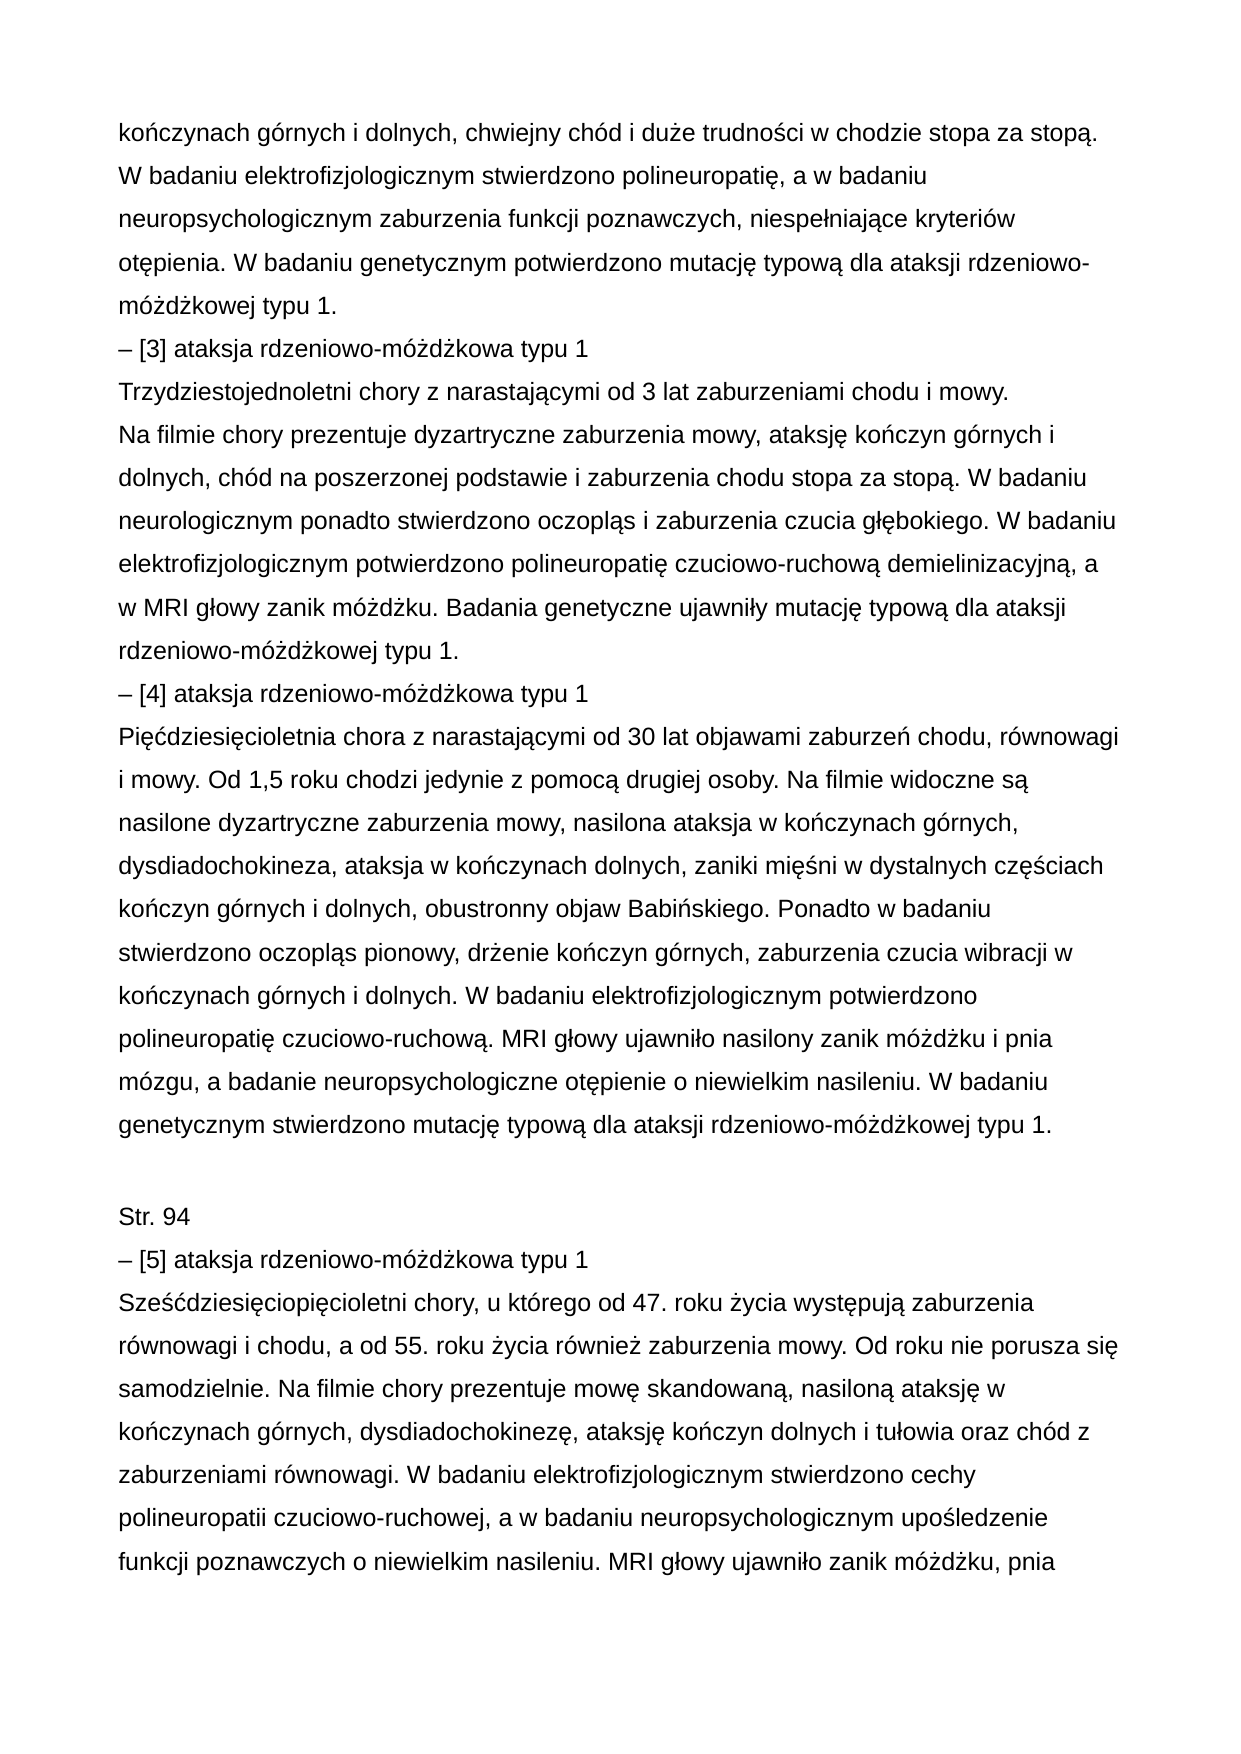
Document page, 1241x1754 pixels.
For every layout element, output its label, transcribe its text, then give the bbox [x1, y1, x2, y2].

text – [3] ataksja rdzeniowo-móżdżkowa typu 1 [118, 334, 1122, 362]
text Pięćdziesięcioletnia chora z narastającymi od 30 lat objawami zaburzeń chodu, równowagi i mowy. Od 1,5 roku chodzi jedynie z pomocą drugiej osoby. Na filmie widoczne są nasilone dyzartryczne zaburzenia mowy, nasilona ataksja w kończynach górnych, dysdiadochokineza, ataksja w kończynach dolnych, zaniki mięśni w dystalnych częściach kończyn górnych i dolnych, obustronny objaw Babińskiego. Ponadto w badaniu stwierdzono oczopląs pionowy, drżenie kończyn górnych, zaburzenia czucia wibracji w kończynach górnych i dolnych. W badaniu elektrofizjologicznym potwierdzono polineuropatię czuciowo-ruchową. MRI głowy ujawniło nasilony zanik móżdżku i pnia mózgu, a badanie neuropsychologiczne otępienie o niewielkim nasileniu. W badaniu genetycznym stwierdzono mutację typową dla ataksji rdzeniowo-móżdżkowej typu 1. [118, 722, 1122, 1139]
text Str. 94 [118, 1202, 1122, 1230]
text – [4] ataksja rdzeniowo-móżdżkowa typu 1 [118, 679, 1122, 707]
text Na filmie chory prezentuje dyzartryczne zaburzenia mowy, ataksję kończyn górnych i dolnych, chód na poszerzonej podstawie i zaburzenia chodu stopa za stopą. W badaniu neurologicznym ponadto stwierdzono oczopląs i zaburzenia czucia głębokiego. W badaniu elektrofizjologicznym potwierdzono polineuropatię czuciowo-ruchową demielinizacyjną, a w MRI głowy zanik móżdżku. Badania genetyczne ujawniły mutację typową dla ataksji rdzeniowo-móżdżkowej typu 1. [118, 420, 1122, 664]
text Trzydziestojednoletni chory z narastającymi od 3 lat zaburzeniami chodu i mowy. [118, 377, 1122, 406]
text kończynach górnych i dolnych, chwiejny chód i duże trudności w chodzie stopa za stopą. W badaniu elektrofizjologicznym stwierdzono polineuropatię, a w badaniu neuropsychologicznym zaburzenia funkcji poznawczych, niespełniające kryteriów otępienia. W badaniu genetycznym potwierdzono mutację typową dla ataksji rdzeniowo-móżdżkowej typu 1. [118, 118, 1122, 319]
text – [5] ataksja rdzeniowo-móżdżkowa typu 1 [118, 1245, 1122, 1273]
text Sześćdziesięciopięcioletni chory, u którego od 47. roku życia występują zaburzenia równowagi i chodu, a od 55. roku życia również zaburzenia mowy. Od roku nie porusza się samodzielnie. Na filmie chory prezentuje mowę skandowaną, nasiloną ataksję w kończynach górnych, dysdiadochokinezę, ataksję kończyn dolnych i tułowia oraz chód z zaburzeniami równowagi. W badaniu elektrofizjologicznym stwierdzono cechy polineuropatii czuciowo-ruchowej, a w badaniu neuropsychologicznym upośledzenie funkcji poznawczych o niewielkim nasileniu. MRI głowy ujawniło zanik móżdżku, pnia [118, 1288, 1122, 1575]
